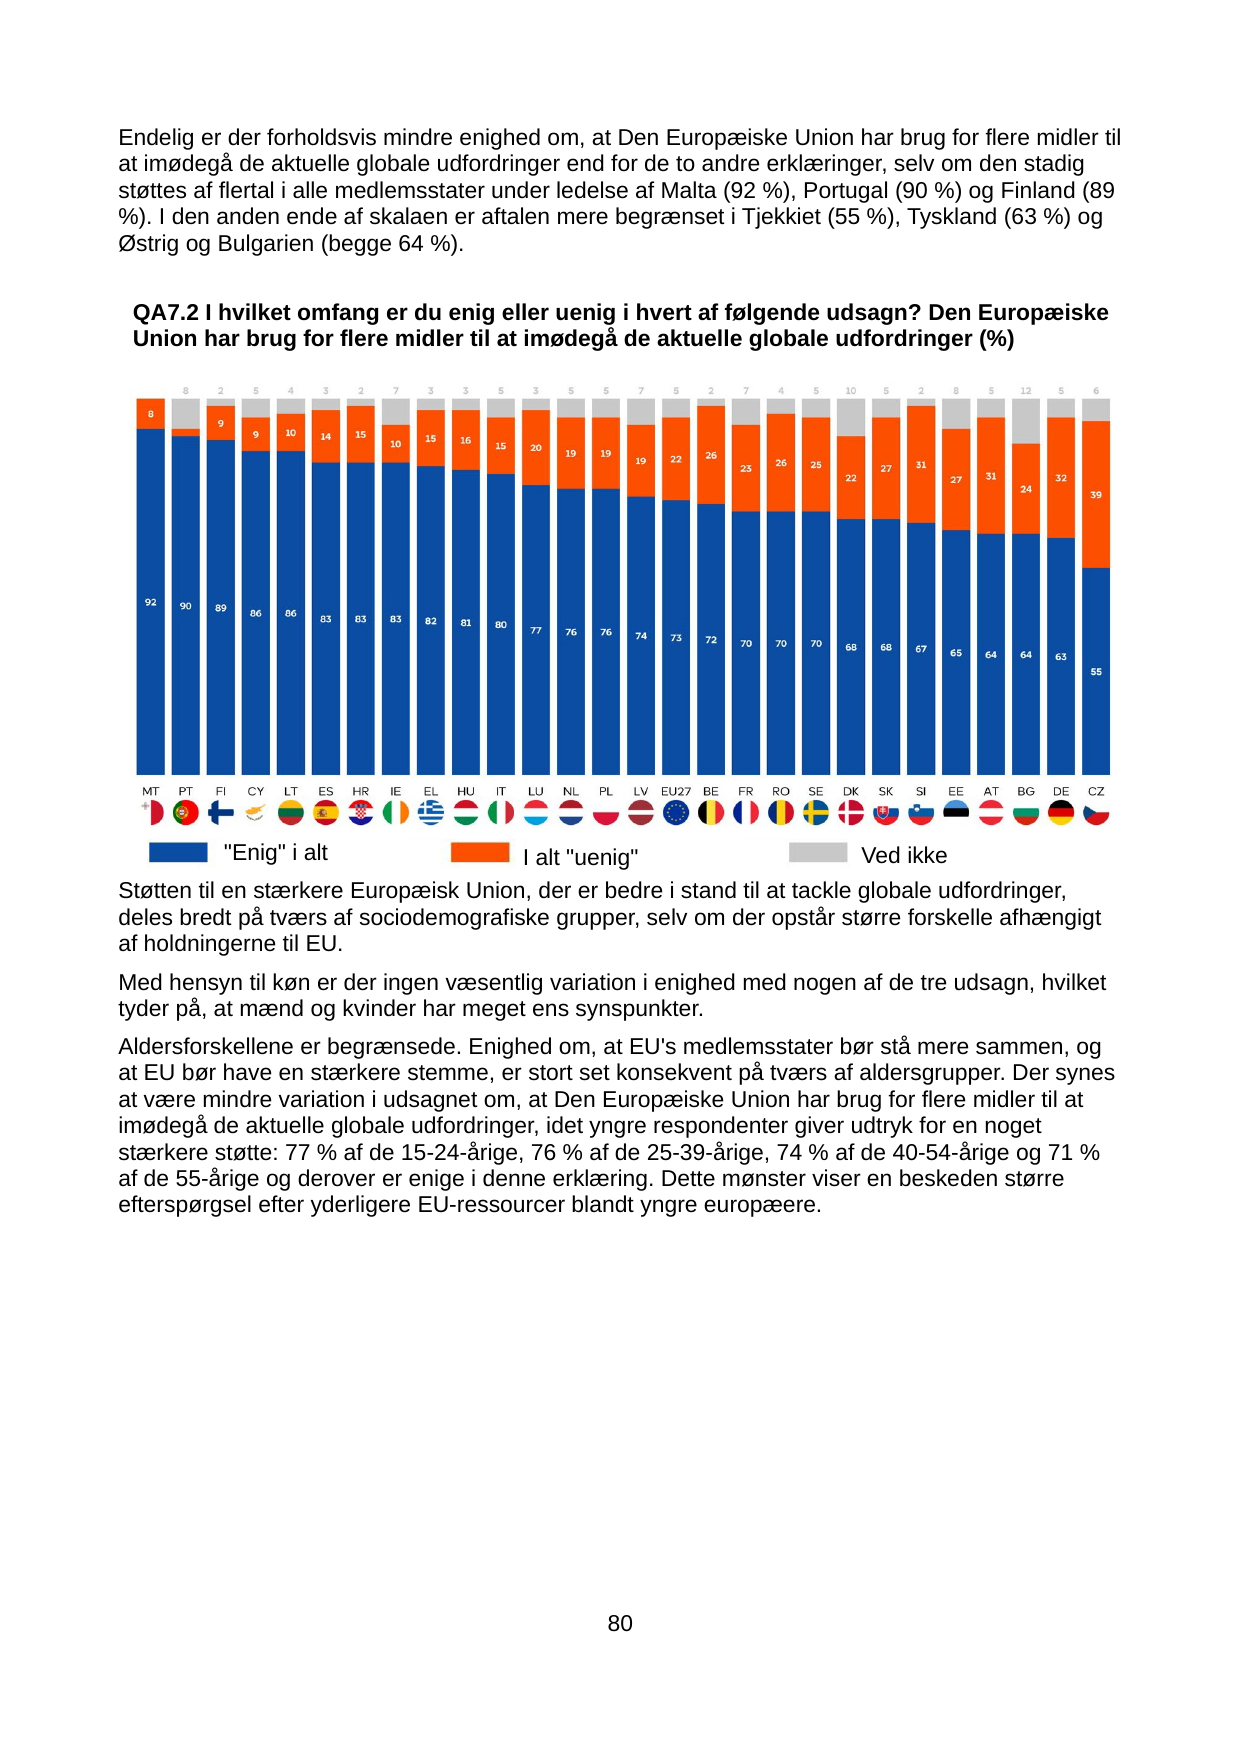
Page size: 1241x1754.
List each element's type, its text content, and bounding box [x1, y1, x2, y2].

picture [147, 838, 851, 868]
text Endelig er der forholdsvis mindre enighed om, at Den Europæiske Union har brug for flere midler til at imødegå de aktuelle globale udfordringer end for de to andre erklæringer, selv om den stadig støttes af flertal i alle medlemsstater under ledelse af Malta (92 %), Portugal (90 %) og Finland (89 %). I den anden ende af skalaen er aftalen mere begrænset i Tjekkiet (55 %), Tyskland (63 %) og Østrig og Bulgarien (begge 64 %). [118, 124, 1122, 256]
picture [620, 854, 626, 864]
picture [129, 381, 1116, 828]
text Med hensyn til køn er der ingen væsentlig variation i enighed med nogen af de tre udsagn, hvilket tyder på, at mænd og kvinder har meget ens synspunkter. [118, 968, 1122, 1021]
text Støtten til en stærkere Europæisk Union, der er bedre i stand til at tackle globale udfordringer, deles bredt på tværs af sociodemografiske grupper, selv om der opstår større forskelle afhængigt af holdningerne til EU. [118, 268, 1122, 957]
text Aldersforskellene er begrænsede. Enighed om, at EU's medlemsstater bør stå mere sammen, og at EU bør have en stærkere stemme, er stort set konsekvent på tværs af aldersgrupper. Der synes at være mindre variation i udsagnet om, at Den Europæiske Union har brug for flere midler til at imødegå de aktuelle globale udfordringer, idet yngre respondenter giver udtryk for en noget stærkere støtte: 77 % af de 15-24-årige, 76 % af de 25-39-årige, 74 % af de 40-54-årige og 71 % af de 55-årige og derover er enige i denne erklæring. Dette mønster viser en beskeden større efterspørgsel efter yderligere EU-ressourcer blandt yngre europæere. [118, 1033, 1122, 1217]
